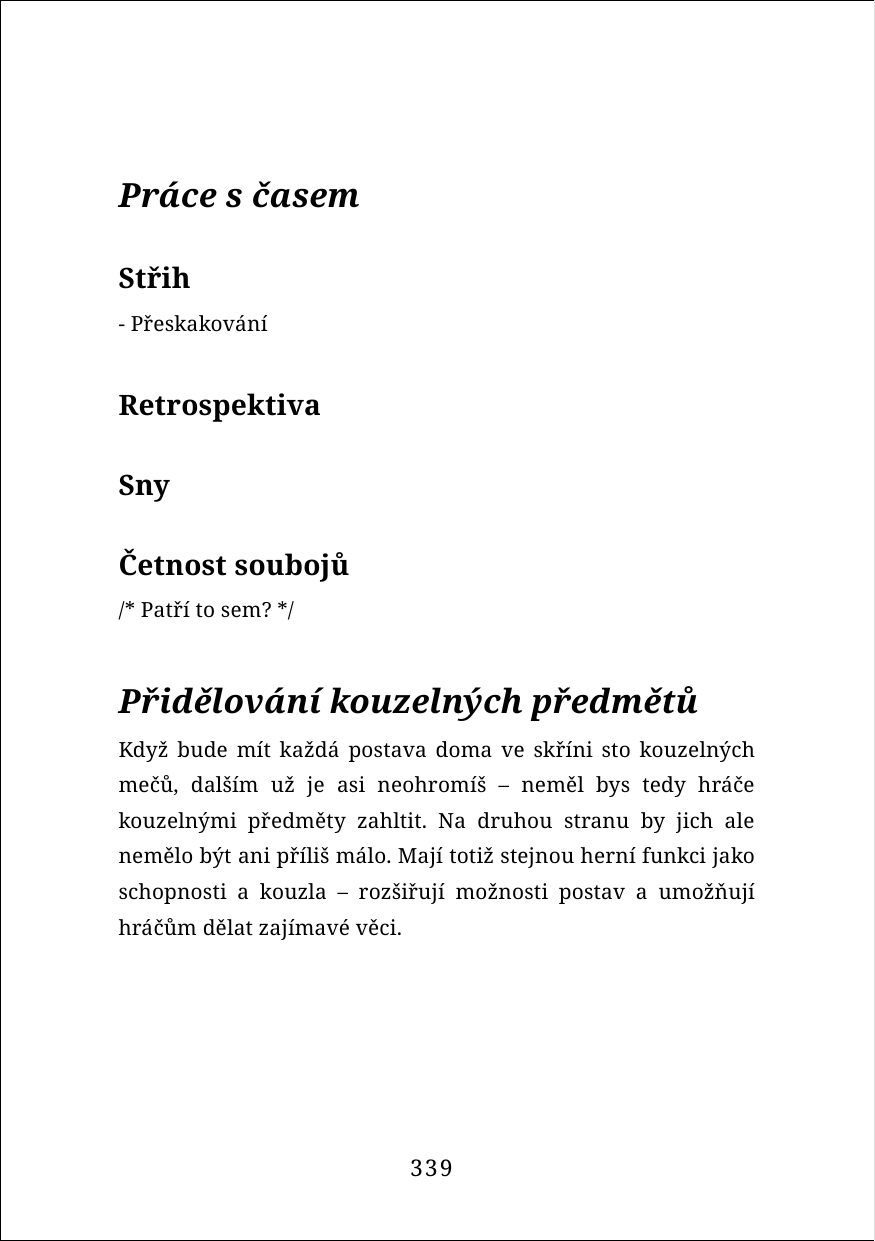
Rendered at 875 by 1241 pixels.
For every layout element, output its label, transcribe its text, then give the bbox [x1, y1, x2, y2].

subtitle Retrospektiva [118, 386, 756, 424]
text - Přeskakování [118, 309, 756, 337]
text /* Patří to sem? */ [118, 595, 756, 623]
text Když bude mít každá postava doma ve skříni sto kouzelných mečů, dalším už je asi neohromíš – neměl bys tedy hráče kouzelnými předměty zahltit. Na druhou stranu by jich ale nemělo být ani příliš málo. Mají totiž stejnou herní funkci jako schopnosti a kouzla – rozšiřují možnosti postav a umožňují hráčům dělat zajímavé věci. [118, 735, 756, 941]
subtitle Četnost soubojů [118, 545, 756, 583]
subtitle Sny [118, 465, 756, 503]
subtitle Střih [118, 258, 756, 297]
subtitle Přidělování kouzelných předmětů [118, 678, 756, 723]
subtitle Práce s časem [118, 172, 756, 217]
